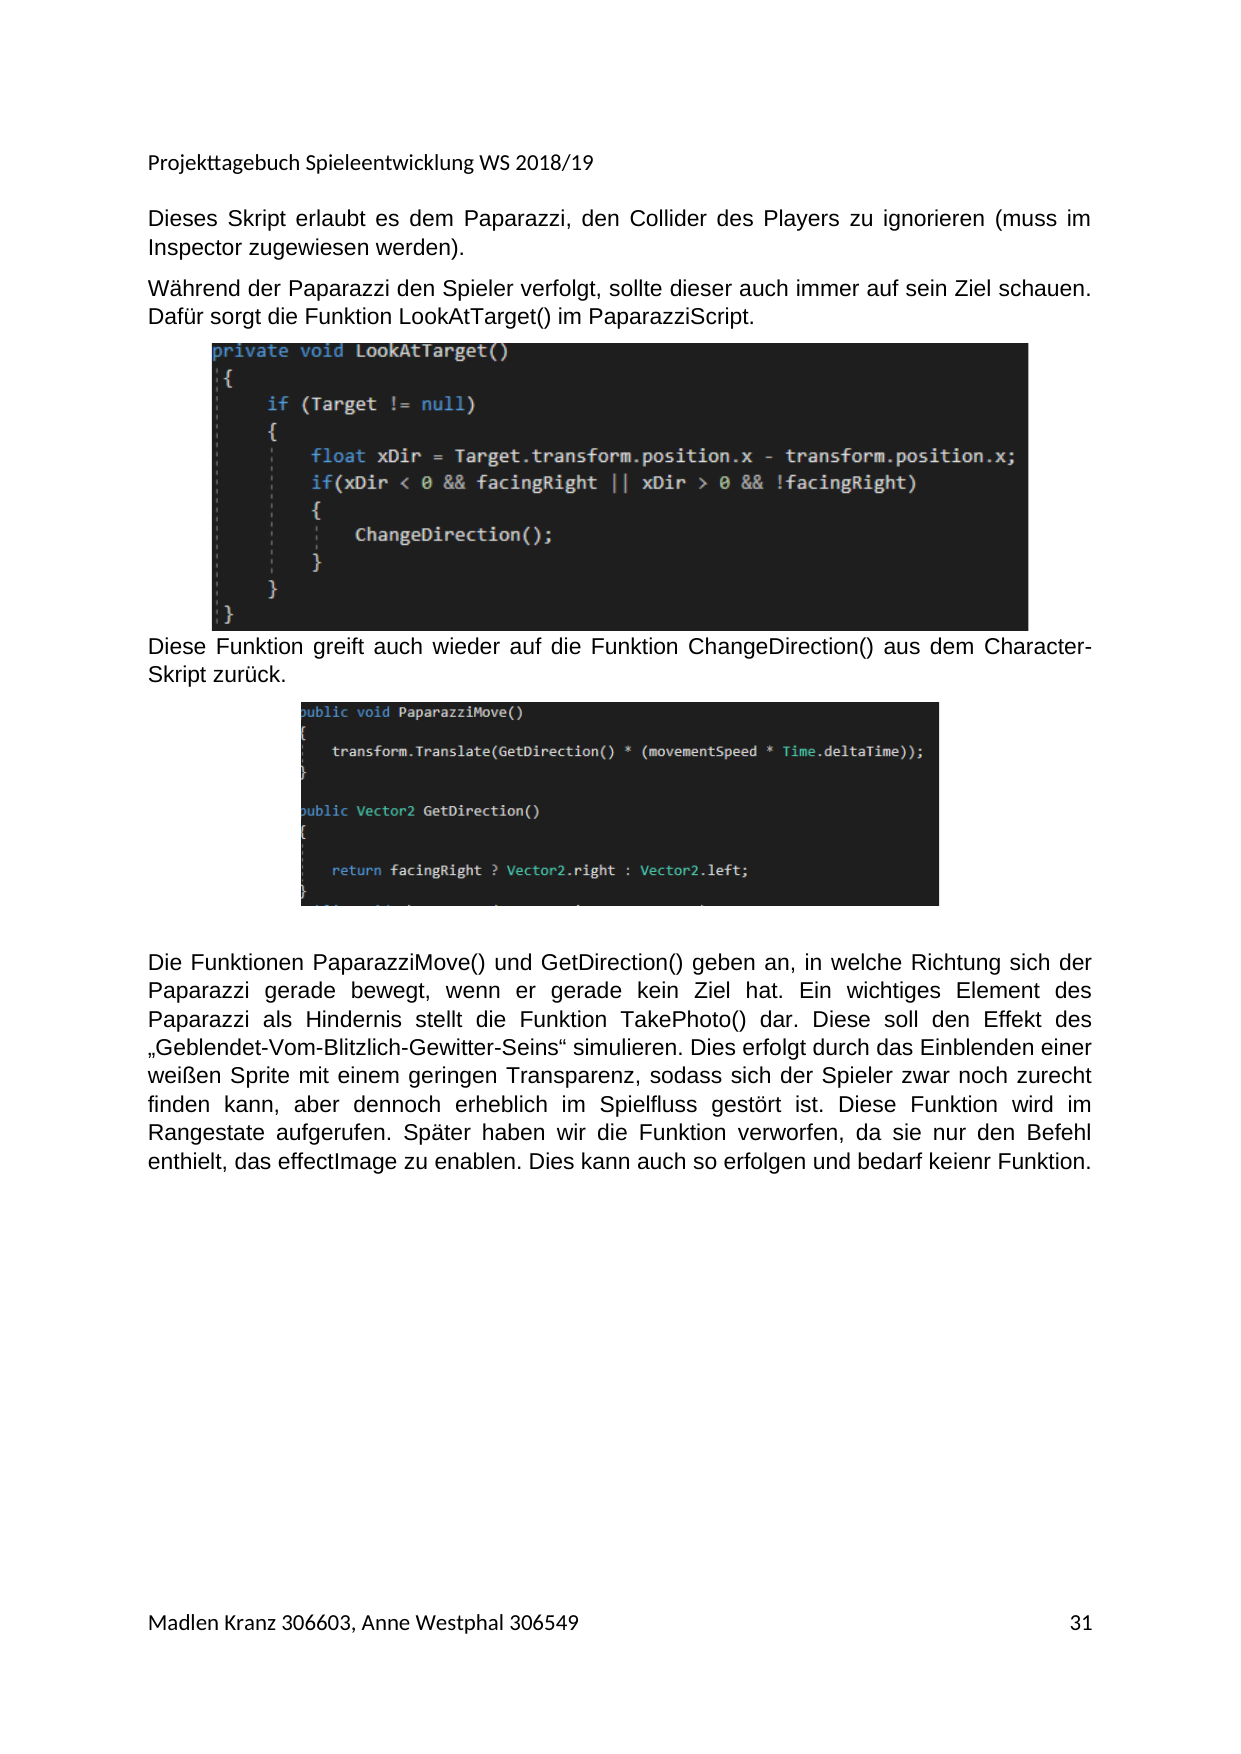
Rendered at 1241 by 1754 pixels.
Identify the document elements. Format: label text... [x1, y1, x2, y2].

text Diese Funktion greift auch wieder auf die Funktion ChangeDirection() aus dem Character-Skript zurück. [148, 631, 1093, 688]
text Dieses Skript erlaubt es dem Paparazzi, den Collider des Players zu ignorieren (muss im Inspector zugewiesen werden). [148, 205, 1093, 260]
picture [301, 702, 940, 906]
picture [211, 343, 1029, 631]
text Während der Paparazzi den Spieler verfolgt, sollte dieser auch immer auf sein Ziel schauen. Dafür sorgt die Funktion LookAtTarget() im PaparazziScript. [148, 274, 1093, 329]
text Die Funktionen PaparazziMove() und GetDirection() geben an, in welche Richtung sich der Paparazzi gerade bewegt, wenn er gerade kein Ziel hat. Ein wichtiges Element des Paparazzi als Hindernis stellt die Funktion TakePhoto() dar. Diese soll den Effekt des „Geblendet-Vom-Blitzlich-Gewitter-Seins“ simulieren. Dies erfolgt durch das Einblenden einer weißen Sprite mit einem geringen Transparenz, sodass sich der Spieler zwar noch zurecht finden kann, aber dennoch erheblich im Spielfluss gestört ist. Diese Funktion wird im Rangestate aufgerufen. Später haben wir die Funktion verworfen, da sie nur den Befehl enthielt, das effectImage zu enablen. Dies kann auch so erfolgen und bedarf keienr Funktion. [148, 949, 1093, 1174]
